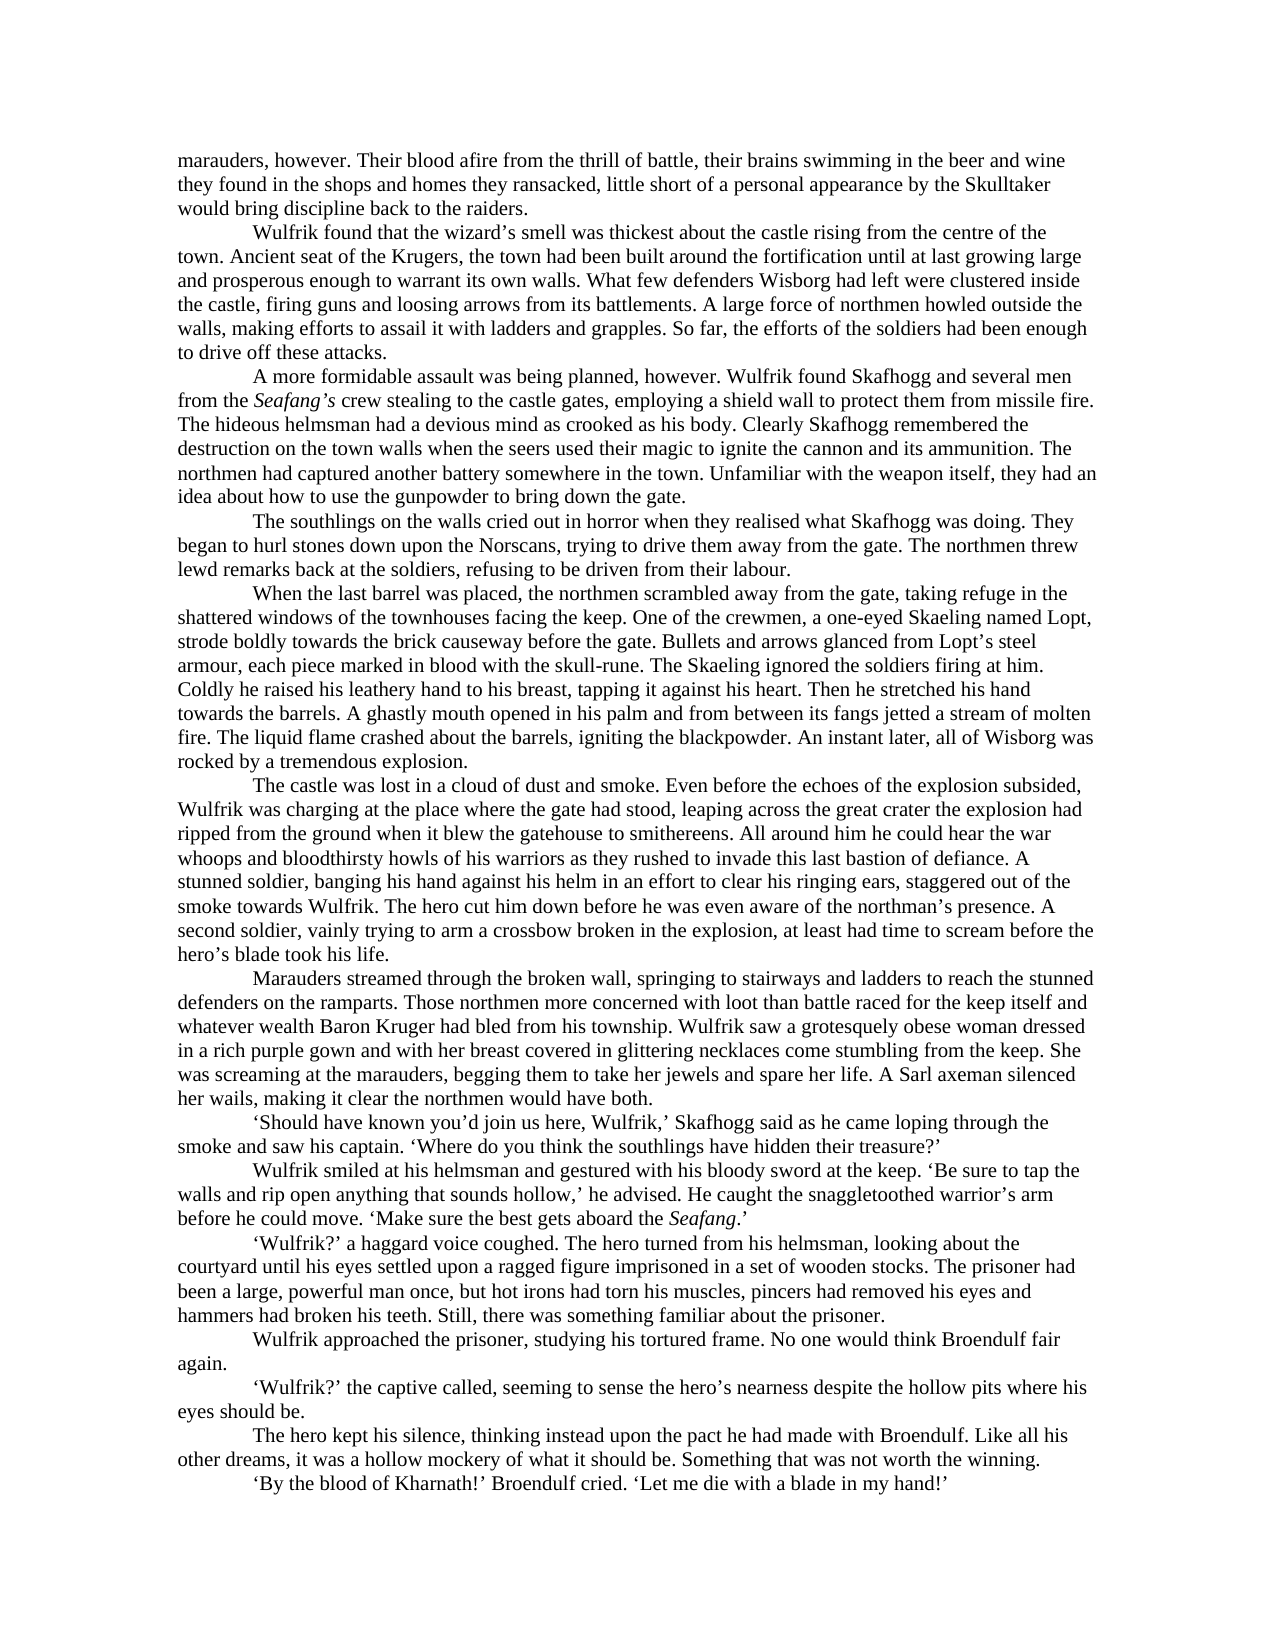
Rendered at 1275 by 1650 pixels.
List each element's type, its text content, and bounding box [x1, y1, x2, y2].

text marauders, however. Their blood afire from the thrill of battle, their brains swimming in the beer and wine they found in the shops and homes they ransacked, little short of a personal appearance by the Skulltaker would bring discipline back to the raiders. [177, 148, 1098, 220]
text The castle was lost in a cloud of dust and smoke. Even before the echoes of the explosion subsided, Wulfrik was charging at the place where the gate had stood, leaping across the great crater the explosion had ripped from the ground when it blew the gatehouse to smithereens. All around him he could hear the war whoops and bloodthirsty howls of his warriors as they rushed to invade this last bastion of defiance. A stunned soldier, banging his hand against his helm in an effort to clear his ringing ears, staggered out of the smoke towards Wulfrik. The hero cut him down before he was even aware of the northman’s presence. A second soldier, vainly trying to arm a crossbow broken in the explosion, at least had time to scream before the hero’s blade took his life. [177, 773, 1098, 966]
text ‘By the blood of Kharnath!’ Broendulf cried. ‘Let me die with a blade in my hand!’ [177, 1471, 1098, 1495]
text A more formidable assault was being planned, however. Wulfrik found Skafhogg and several men from the Seafang’s crew stealing to the castle gates, employing a shield wall to protect them from missile fire. The hideous helmsman had a devious mind as crooked as his body. Clearly Skafhogg remembered the destruction on the town walls when the seers used their magic to ignite the cannon and its ammunition. The northmen had captured another battery somewhere in the town. Unfamiliar with the weapon itself, they had an idea about how to use the gunpowder to bring down the gate. [177, 364, 1098, 508]
text The southlings on the walls cried out in horror when they realised what Skafhogg was doing. They began to hurl stones down upon the Norscans, trying to drive them away from the gate. The northmen threw lewd remarks back at the soldiers, refusing to be driven from their labour. [177, 508, 1098, 581]
text ‘Wulfrik?’ a haggard voice coughed. The hero turned from his helmsman, looking about the courtyard until his eyes settled upon a ragged figure imprisoned in a set of wooden stocks. The prisoner had been a large, powerful man once, but hot irons had torn his muscles, pincers had removed his eyes and hammers had broken his teeth. Still, there was something familiar about the prisoner. [177, 1230, 1098, 1327]
text Wulfrik smiled at his helmsman and gestured with his bloody sword at the keep. ‘Be sure to tap the walls and rip open anything that sounds hollow,’ he advised. He caught the snaggletoothed warrior’s arm before he could move. ‘Make sure the best gets aboard the Seafang.’ [177, 1158, 1098, 1230]
text When the last barrel was placed, the northmen scrambled away from the gate, taking refuge in the shattered windows of the townhouses facing the keep. One of the crewmen, a one-eyed Skaeling named Lopt, strode boldly towards the brick causeway before the gate. Bullets and arrows glanced from Lopt’s steel armour, each piece marked in blood with the skull-rune. The Skaeling ignored the soldiers firing at him. Coldly he raised his leathery hand to his breast, tapping it against his heart. Then he stretched his hand towards the barrels. A ghastly mouth opened in his palm and from between its fangs jetted a stream of molten fire. The liquid flame crashed about the barrels, igniting the blackpowder. An instant later, all of Wisborg was rocked by a tremendous explosion. [177, 581, 1098, 773]
text Wulfrik approached the prisoner, studying his tortured frame. No one would think Broendulf fair again. [177, 1327, 1098, 1375]
text Wulfrik found that the wizard’s smell was thickest about the castle rising from the centre of the town. Ancient seat of the Krugers, the town had been built around the fortification until at last growing large and prosperous enough to warrant its own walls. What few defenders Wisborg had left were clustered inside the castle, firing guns and loosing arrows from its battlements. A large force of northmen howled outside the walls, making efforts to assail it with ladders and grapples. So far, the efforts of the soldiers had been enough to drive off these attacks. [177, 220, 1098, 364]
text ‘Wulfrik?’ the captive called, seeming to sense the hero’s nearness despite the hollow pits where his eyes should be. [177, 1375, 1098, 1423]
text ‘Should have known you’d join us here, Wulfrik,’ Skafhogg said as he came loping through the smoke and saw his captain. ‘Where do you think the southlings have hidden their treasure?’ [177, 1110, 1098, 1158]
text The hero kept his silence, thinking instead upon the pact he had made with Broendulf. Like all his other dreams, it was a hollow mockery of what it should be. Something that was not worth the winning. [177, 1423, 1098, 1471]
text Marauders streamed through the broken wall, springing to stairways and ladders to reach the stunned defenders on the ramparts. Those northmen more concerned with loot than battle raced for the keep itself and whatever wealth Baron Kruger had bled from his township. Wulfrik saw a grotesquely obese woman dressed in a rich purple gown and with her breast covered in glittering necklaces come stumbling from the keep. She was screaming at the marauders, begging them to take her jewels and spare her life. A Sarl axeman silenced her wails, making it clear the northmen would have both. [177, 966, 1098, 1110]
